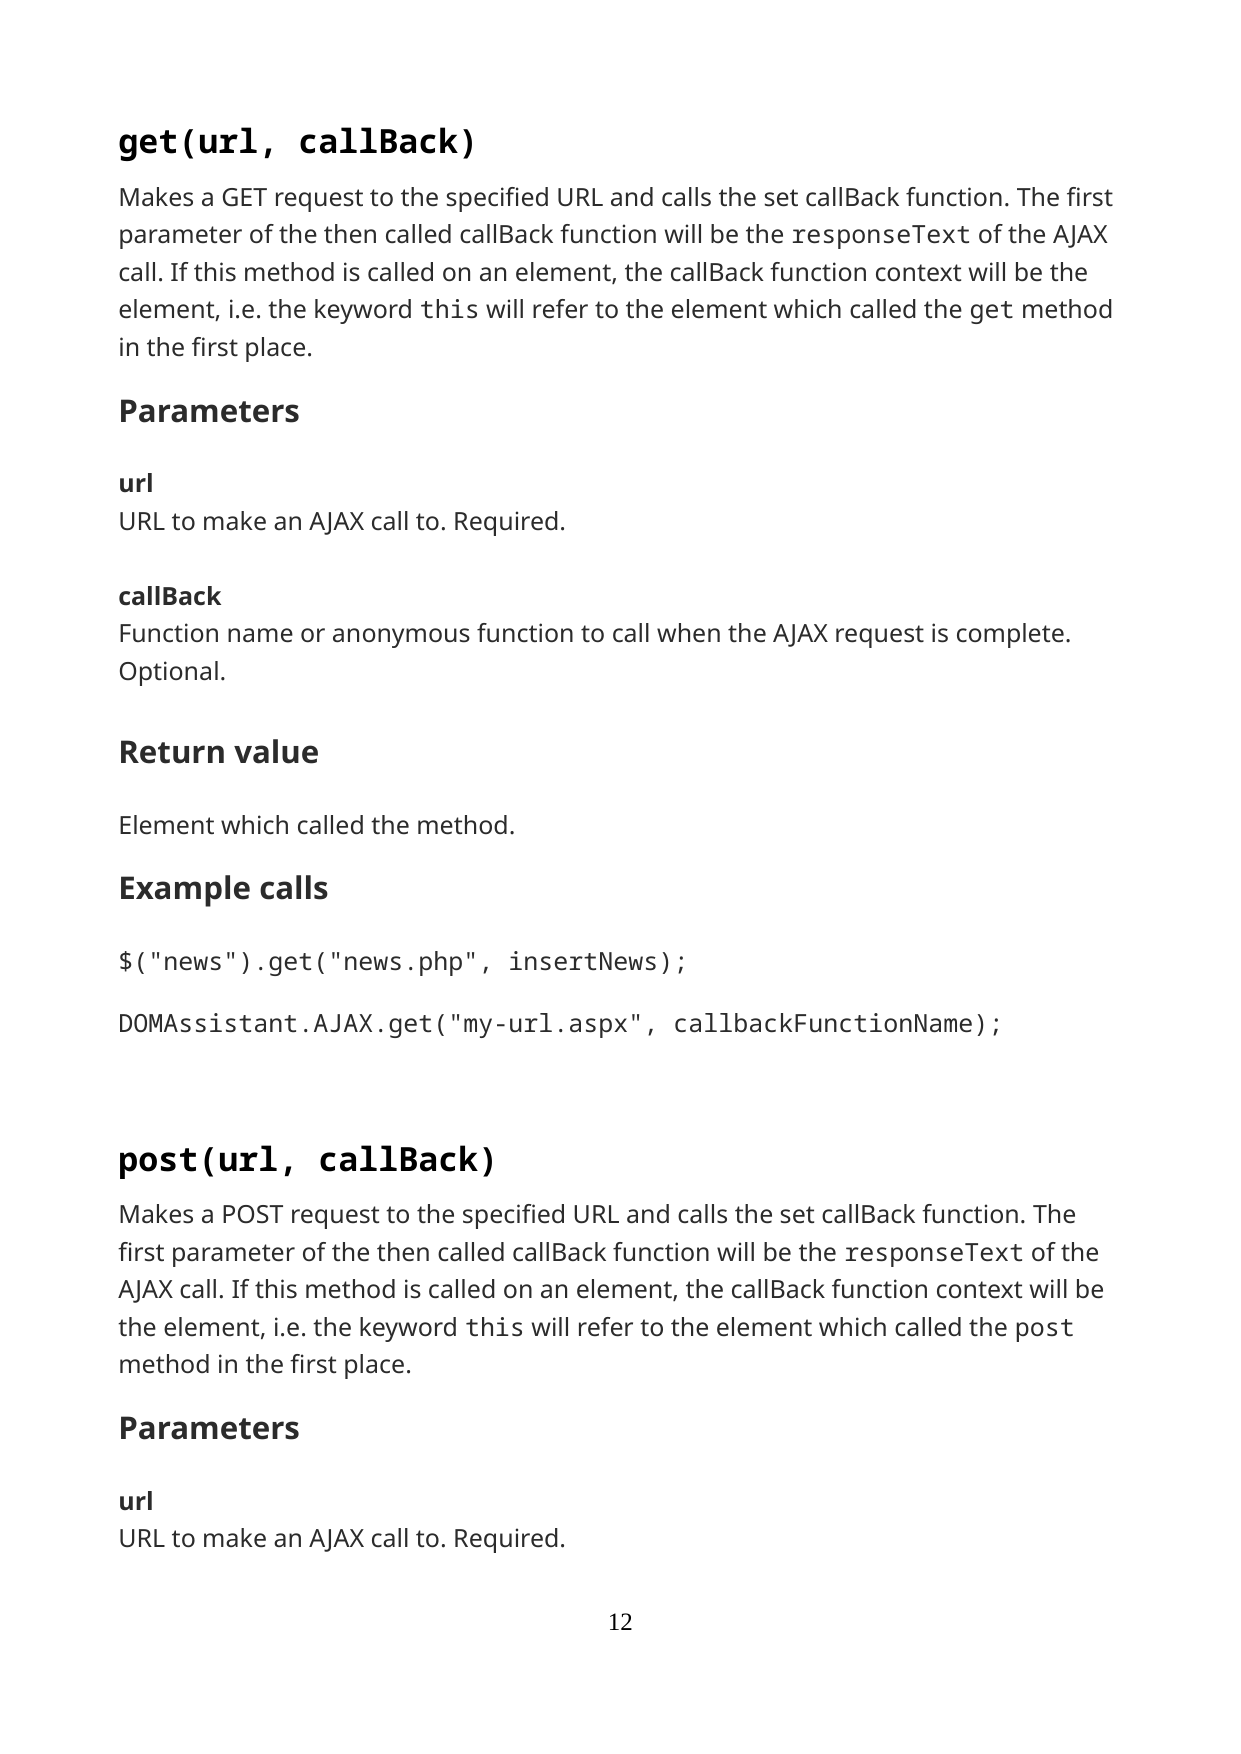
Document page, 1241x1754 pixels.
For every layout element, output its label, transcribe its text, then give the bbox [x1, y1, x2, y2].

text Parameters [118, 1406, 1122, 1449]
text url [118, 462, 1122, 500]
text DOMAssistant.AJAX.get("my-url.aspx", callbackFunctionName); [118, 1003, 1122, 1040]
subtitle get(url, callBack) [118, 118, 1122, 163]
text Function name or anonymous function to call when the AJAX request is complete. Optional. [118, 612, 1122, 687]
subtitle post(url, callBack) [118, 1090, 1122, 1181]
text callBack [118, 537, 1122, 612]
text URL to make an AJAX call to. Required. [118, 500, 1122, 537]
text Makes a POST request to the specified URL and calls the set callBack function. The first parameter of the then called callBack function will be the responseText of the AJAX call. If this method is called on an element, the callBack function context will be the element, i.e. the keyword this will refer to the element which called the post method in the first place. [118, 1193, 1122, 1381]
text Parameters [118, 388, 1122, 431]
text Return value [118, 687, 1122, 773]
text $("news").get("news.php", insertNews); [118, 940, 1122, 978]
text Example calls [118, 866, 1122, 909]
text Makes a GET request to the specified URL and calls the set callBack function. The first parameter of the then called callBack function will be the responseText of the AJAX call. If this method is called on an element, the callBack function context will be the element, i.e. the keyword this will refer to the element which called the get method in the first place. [118, 176, 1122, 363]
text Element which called the method. [118, 804, 1122, 841]
text url [118, 1480, 1122, 1517]
text URL to make an AJAX call to. Required. [118, 1517, 1122, 1555]
